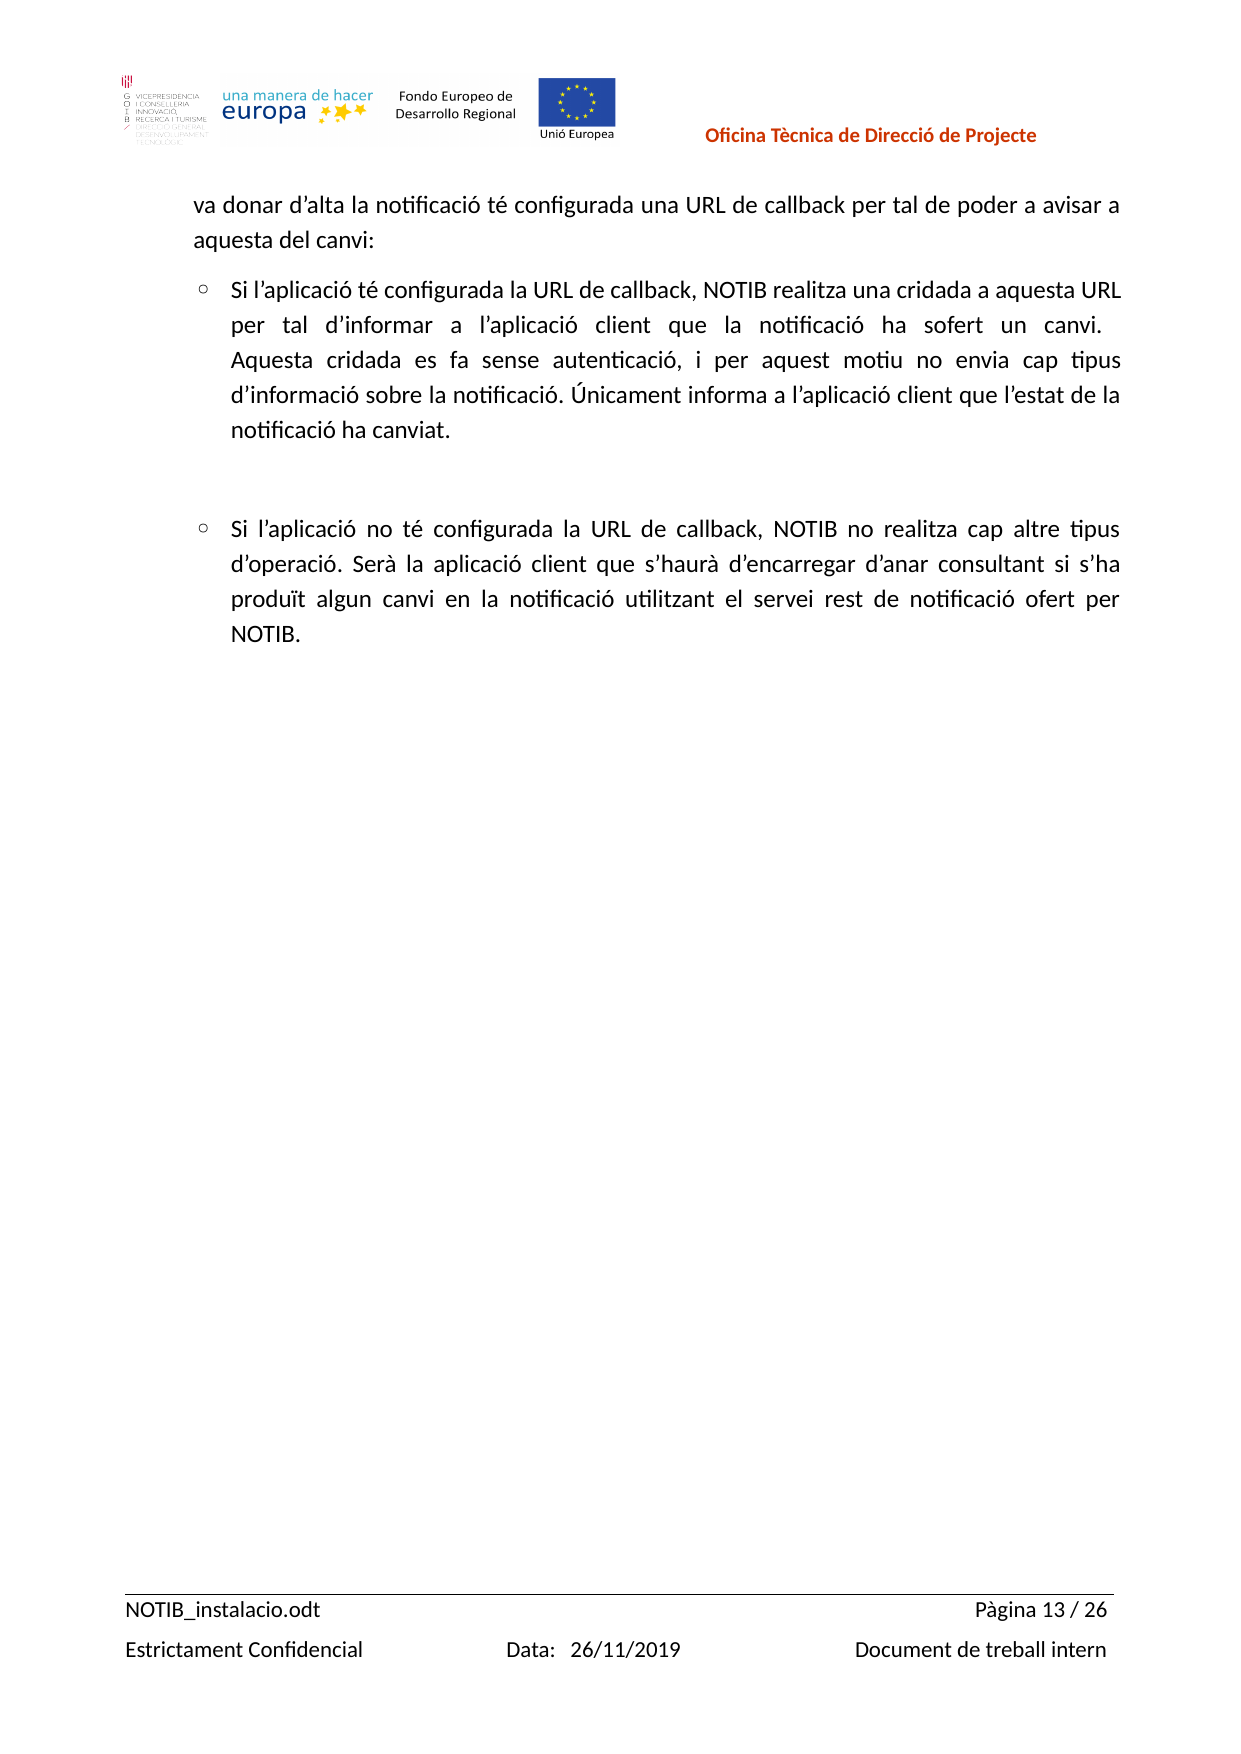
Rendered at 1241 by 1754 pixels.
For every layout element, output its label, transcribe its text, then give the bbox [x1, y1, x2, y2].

list va donar d’alta la notificació té configurada una URL de callback per tal de poder a avisar a aquesta del canvi: [156, 189, 1122, 255]
picture [219, 73, 621, 147]
list Si l’aplicació té configurada la URL de callback, NOTIB realitza una cridada a aquesta URL per tal d’informar a l’aplicació client que la notificació ha sofert un canvi. Aquesta cridada es fa sense autenticació, i per aquest motiu no envia cap tipus d’informació sobre la notificació. Únicament informa a l’aplicació client que l’estat de la notificació ha canviat. [193, 274, 1122, 444]
list Si l’aplicació no té configurada la URL de callback, NOTIB no realitza cap altre tipus d’operació. Serà la aplicació client que s’haurà d’encarregar d’anar consultant si s’ha produït algun canvi en la notificació utilitzant el servei rest de notificació ofert per NOTIB. [193, 513, 1122, 649]
picture [118, 73, 213, 147]
